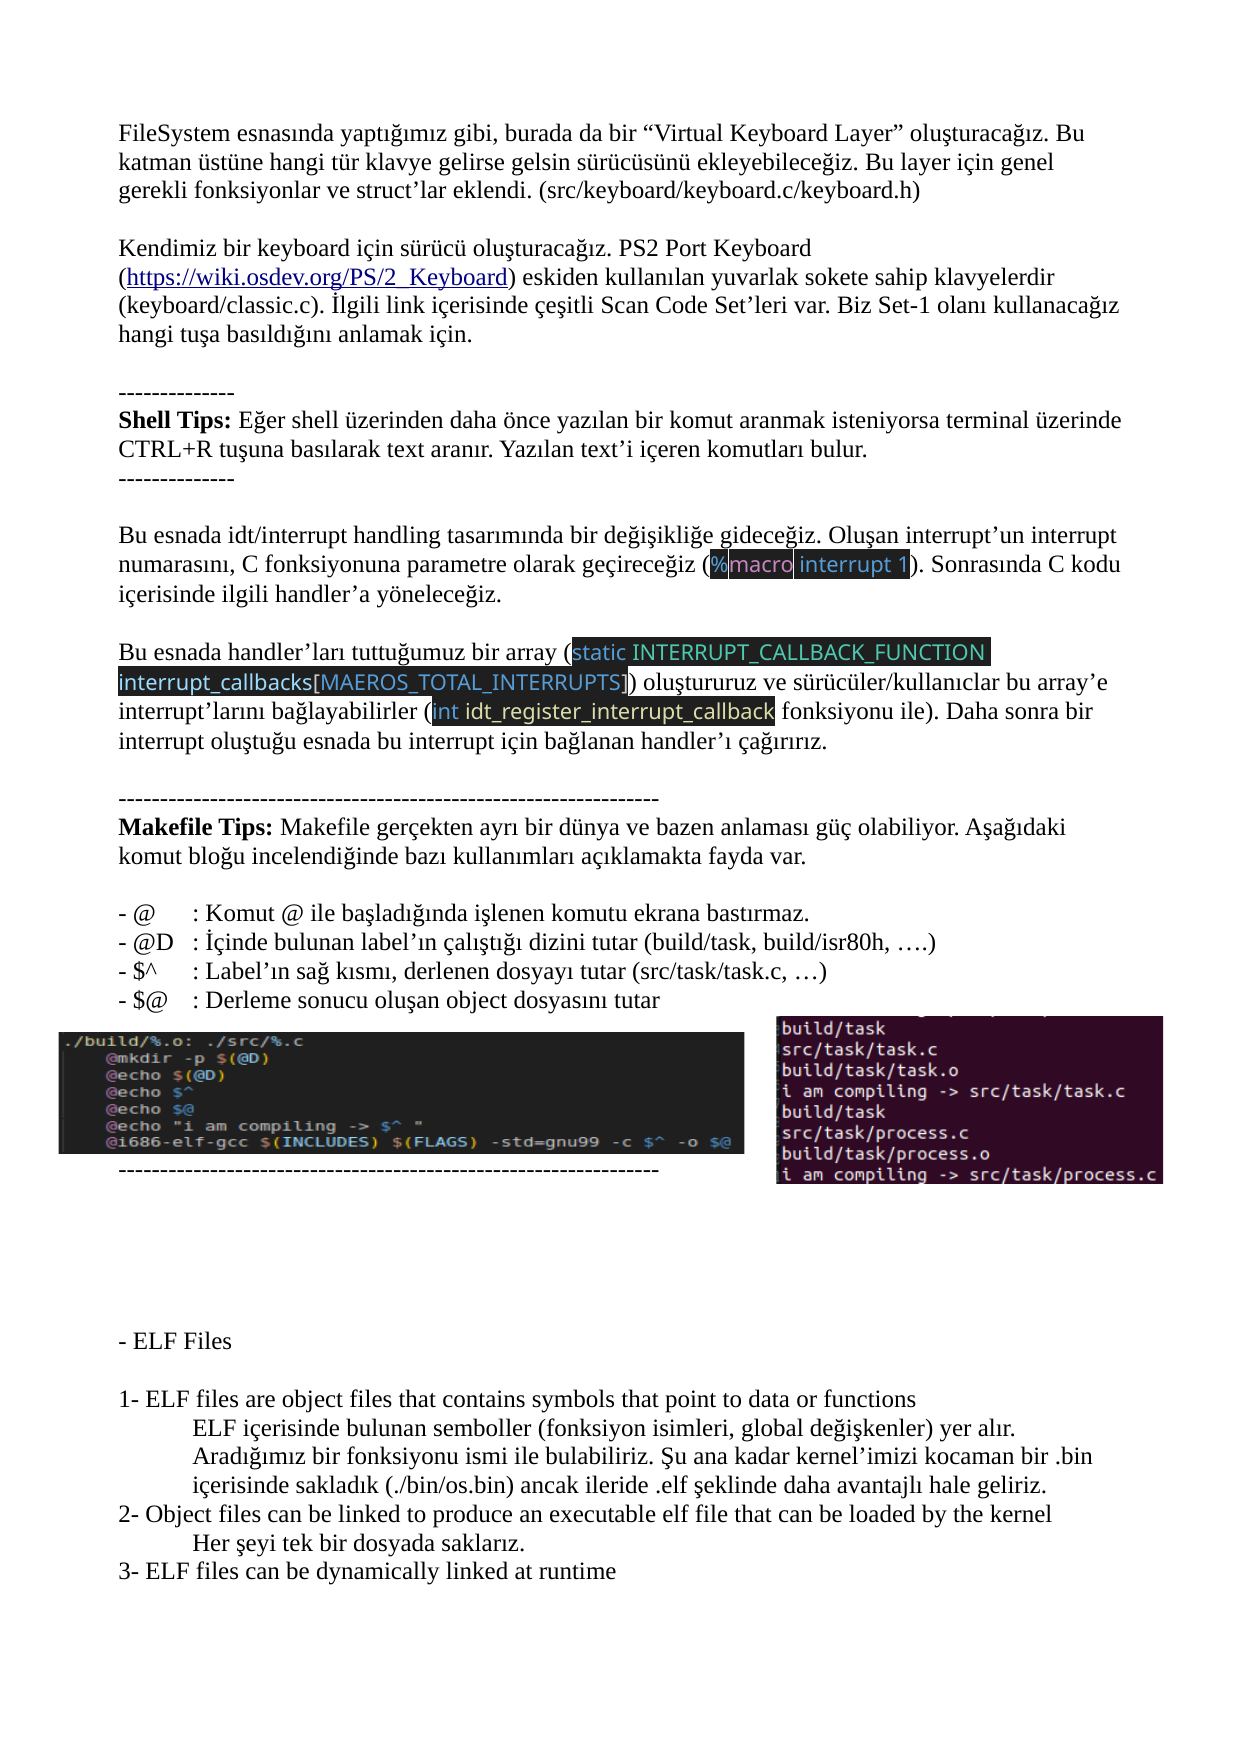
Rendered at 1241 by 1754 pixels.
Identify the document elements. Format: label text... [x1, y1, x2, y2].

text - @ : Komut @ ile başladığında işlenen komutu ekrana bastırmaz. [118, 898, 1122, 927]
text - ELF Files [118, 1326, 1122, 1355]
text Bu esnada handler’ları tuttuğumuz bir array (static INTERRUPT_CALLBACK_FUNCTION interrupt_callbacks[MAEROS_TOTAL_INTERRUPTS]) oluştururuz ve sürücüler/kullanıclar bu array’e interrupt’larını bağlayabilirler (int idt_register_interrupt_callback fonksiyonu ile). Daha sonra bir interrupt oluştuğu esnada bu interrupt için bağlanan handler’ı çağırırız. [118, 637, 1122, 755]
text 2- Object files can be linked to produce an executable elf file that can be loaded by the kernel [118, 1499, 1122, 1528]
text Shell Tips: Eğer shell üzerinden daha önce yazılan bir komut aranmak isteniyorsa terminal üzerinde CTRL+R tuşuna basılarak text aranır. Yazılan text’i içeren komutları bulur. [118, 406, 1122, 463]
text 1- ELF files are object files that contains symbols that point to data or functions [118, 1384, 1122, 1413]
text ELF içerisinde bulunan semboller (fonksiyon isimleri, global değişkenler) yer alır. [118, 1413, 1122, 1441]
text - $@ : Derleme sonucu oluşan object dosyasını tutar [118, 985, 1122, 1013]
picture [58, 1032, 745, 1154]
text Bu esnada idt/interrupt handling tasarımında bir değişikliğe gideceğiz. Oluşan interrupt’un interrupt numarasını, C fonksiyonuna parametre olarak geçireceğiz (%macro interrupt 1). Sonrasında C kodu içerisinde ilgili handler’a yöneleceğiz. [118, 521, 1122, 608]
text Her şeyi tek bir dosyada saklarız. [118, 1528, 1122, 1556]
text Kendimiz bir keyboard için sürücü oluşturacağız. PS2 Port Keyboard (https://wiki.osdev.org/PS/2_Keyboard) eskiden kullanılan yuvarlak sokete sahip klavyelerdir (keyboard/classic.c). İlgili link içerisinde çeşitli Scan Code Set’leri var. Biz Set-1 olanı kullanacağız hangi tuşa basıldığını anlamak için. [118, 233, 1122, 348]
text - @D : İçinde bulunan label’ın çalıştığı dizini tutar (build/task, build/isr80h, ….) [118, 927, 1122, 956]
text Makefile Tips: Makefile gerçekten ayrı bir dünya ve bazen anlaması güç olabiliyor. Aşağıdaki komut bloğu incelendiğinde bazı kullanımları açıklamakta fayda var. [118, 812, 1122, 870]
picture [776, 1016, 1164, 1184]
text 3- ELF files can be dynamically linked at runtime [118, 1556, 1122, 1585]
text ----------------------------------------------------------------- [118, 783, 1122, 812]
text -------------- [118, 463, 1122, 492]
text ----------------------------------------------------------------- [118, 1100, 776, 1183]
text - $^ : Label’ın sağ kısmı, derlenen dosyayı tutar (src/task/task.c, …) [118, 956, 1122, 985]
text -------------- [118, 377, 1122, 406]
text Aradığımız bir fonksiyonu ismi ile bulabiliriz. Şu ana kadar kernel’imizi kocaman bir .bin içerisinde sakladık (./bin/os.bin) ancak ileride .elf şeklinde daha avantajlı hale geliriz. [118, 1441, 1122, 1499]
text FileSystem esnasında yaptığımız gibi, burada da bir “Virtual Keyboard Layer” oluşturacağız. Bu katman üstüne hangi tür klavye gelirse gelsin sürücüsünü ekleyebileceğiz. Bu layer için genel gerekli fonksiyonlar ve struct’lar eklendi. (src/keyboard/keyboard.c/keyboard.h) [118, 118, 1122, 204]
